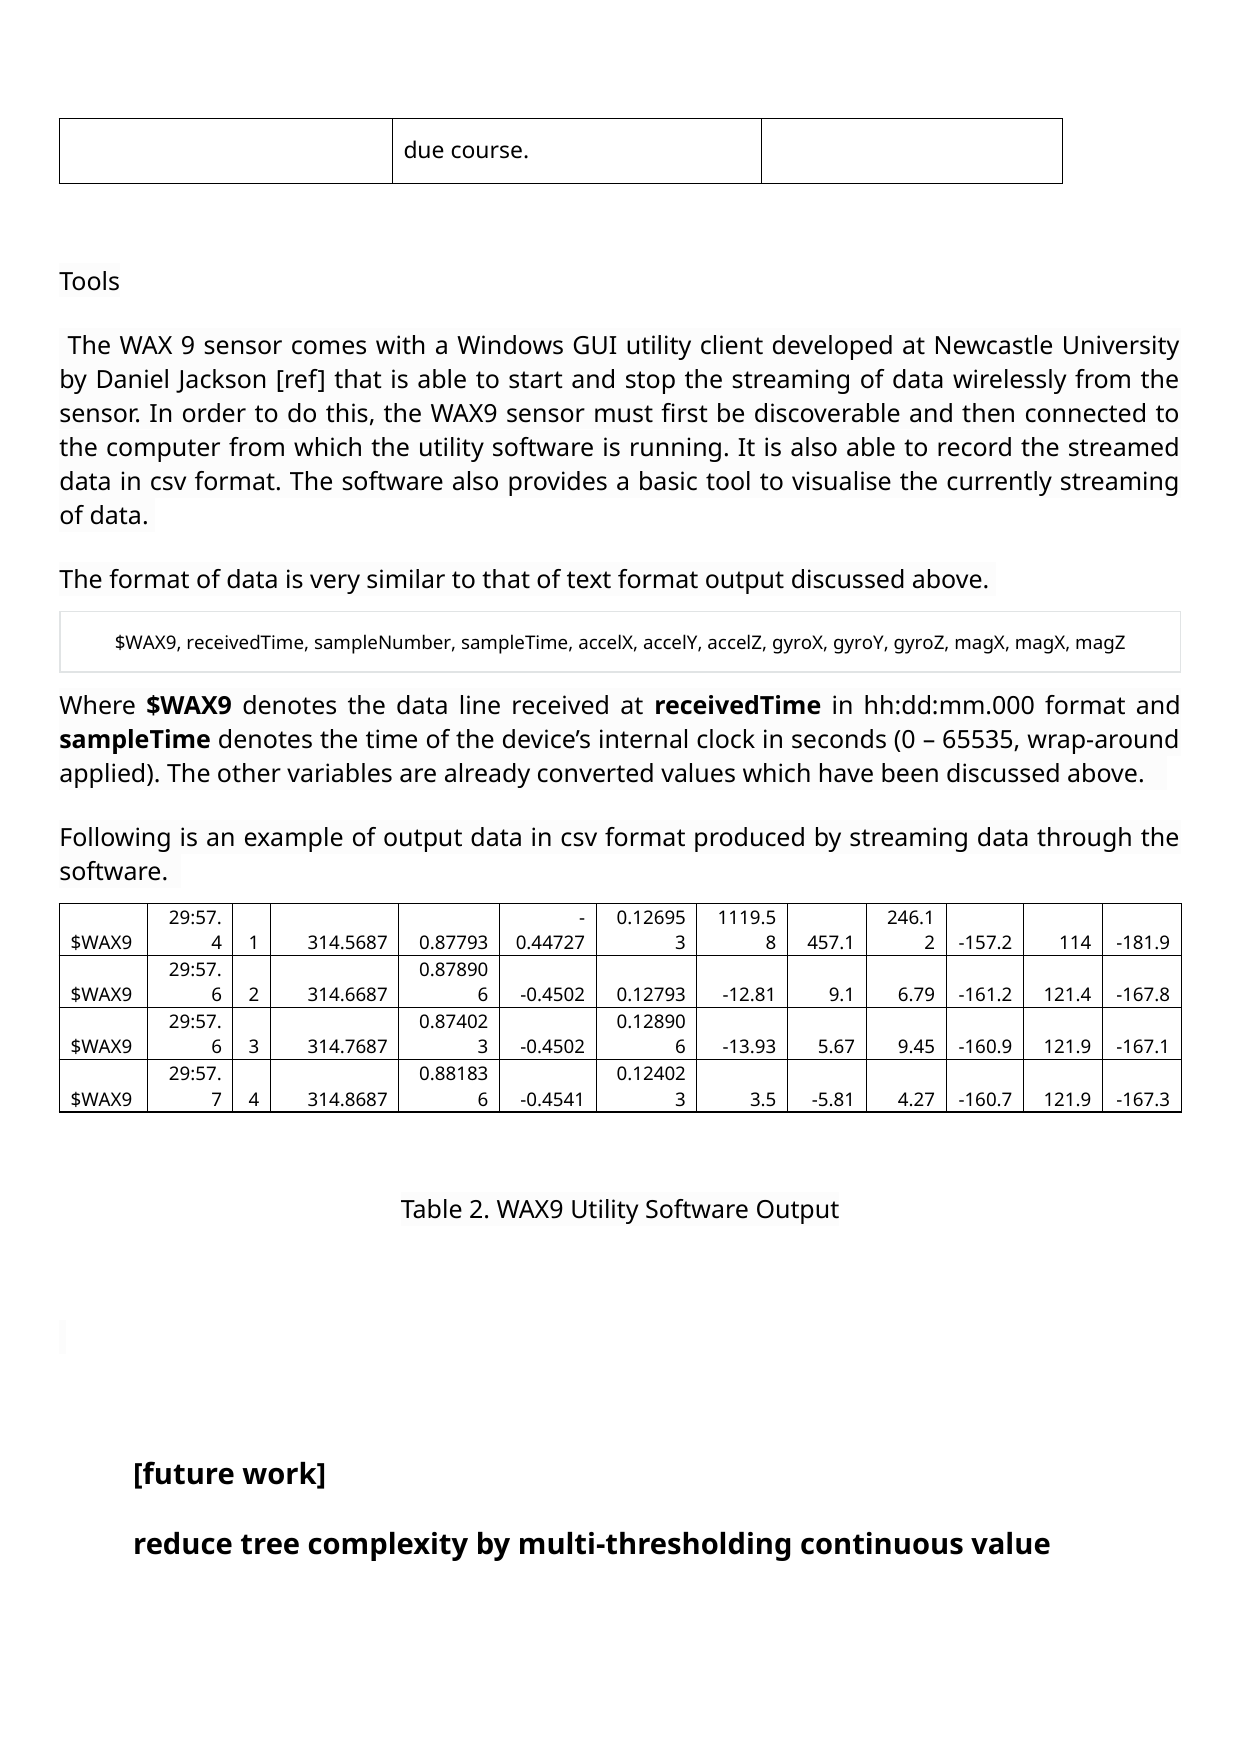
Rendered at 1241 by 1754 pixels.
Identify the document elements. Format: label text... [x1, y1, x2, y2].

table_cell [762, 119, 1062, 183]
table_header 314.5687 [271, 904, 398, 955]
table_cell -0.4502 [500, 956, 596, 1007]
text reduce tree complexity by multi-thresholding continuous value [59, 1523, 1181, 1563]
table_cell 29:57.6 [148, 1008, 232, 1059]
table_cell 9.1 [788, 956, 866, 1007]
table_header 114 [1024, 904, 1102, 955]
table_header 1119.58 [697, 904, 787, 955]
table_cell -160.7 [947, 1060, 1023, 1111]
table_cell $WAX9 [60, 956, 147, 1007]
text The format of data is very similar to that of text format output discussed above. [59, 562, 1181, 596]
text Table 2. WAX9 Utility Software Output [59, 1192, 1181, 1226]
table_cell -167.1 [1103, 1008, 1181, 1059]
table_cell 6.79 [867, 956, 946, 1007]
table_cell -160.9 [947, 1008, 1023, 1059]
table_header 0.126953 [597, 904, 696, 955]
table_cell 5.67 [788, 1008, 866, 1059]
table_cell -13.93 [697, 1008, 787, 1059]
table_cell 0.12793 [597, 956, 696, 1007]
text $WAX9, receivedTime, sampleNumber, sampleTime, accelX, accelY, accelZ, gyroX, gyroY, gyroZ, magX, magX, magZ [61, 612, 1180, 671]
table_header 1 [233, 904, 270, 955]
table_cell 0.881836 [399, 1060, 499, 1111]
table_cell 3.5 [697, 1060, 787, 1111]
table_cell -167.3 [1103, 1060, 1181, 1111]
table_header 246.12 [867, 904, 946, 955]
table_header -157.2 [947, 904, 1023, 955]
text Tools [59, 263, 1181, 297]
table_cell 121.9 [1024, 1008, 1102, 1059]
table_cell $WAX9 [60, 1008, 147, 1059]
table_cell -0.4541 [500, 1060, 596, 1111]
table_cell -0.4502 [500, 1008, 596, 1059]
table_cell $WAX9 [60, 1060, 147, 1111]
table_cell [60, 119, 392, 183]
table_cell 0.874023 [399, 1008, 499, 1059]
table_cell 29:57.7 [148, 1060, 232, 1111]
table_header -181.9 [1103, 904, 1181, 955]
table_cell 9.45 [867, 1008, 946, 1059]
table_cell 314.8687 [271, 1060, 398, 1111]
table_cell 0.128906 [597, 1008, 696, 1059]
table_cell 3 [233, 1008, 270, 1059]
table_cell 29:57.6 [148, 956, 232, 1007]
table_cell -5.81 [788, 1060, 866, 1111]
table_cell due course. [393, 119, 761, 183]
table_header 457.1 [788, 904, 866, 955]
table_header -0.44727 [500, 904, 596, 955]
text [future work] [59, 1453, 1181, 1493]
table_cell 121.4 [1024, 956, 1102, 1007]
table_header 29:57.4 [148, 904, 232, 955]
table_cell -161.2 [947, 956, 1023, 1007]
table_cell -12.81 [697, 956, 787, 1007]
table_cell 0.878906 [399, 956, 499, 1007]
table_cell 121.9 [1024, 1060, 1102, 1111]
text The WAX 9 sensor comes with a Windows GUI utility client developed at Newcastle University by Daniel Jackson [ref] that is able to start and stop the streaming of data wirelessly from the sensor. In order to do this, the WAX9 sensor must first be discoverable and then connected to the computer from which the utility software is running. It is also able to record the streamed data in csv format. The software also provides a basic tool to visualise the currently streaming of data. [59, 327, 1181, 532]
table_cell 314.7687 [271, 1008, 398, 1059]
table_header $WAX9 [60, 904, 147, 955]
text Following is an example of output data in csv format produced by streaming data through the software. [59, 820, 1181, 888]
table_cell -167.8 [1103, 956, 1181, 1007]
table_cell 4.27 [867, 1060, 946, 1111]
table_cell 2 [233, 956, 270, 1007]
table_header 0.87793 [399, 904, 499, 955]
table_cell 0.124023 [597, 1060, 696, 1111]
text Where $WAX9 denotes the data line received at receivedTime in hh:dd:mm.000 format and sampleTime denotes the time of the device’s internal clock in seconds (0 – 65535, wrap-around applied). The other variables are already converted values which have been discussed above. [59, 688, 1181, 790]
table_cell 4 [233, 1060, 270, 1111]
table_cell 314.6687 [271, 956, 398, 1007]
